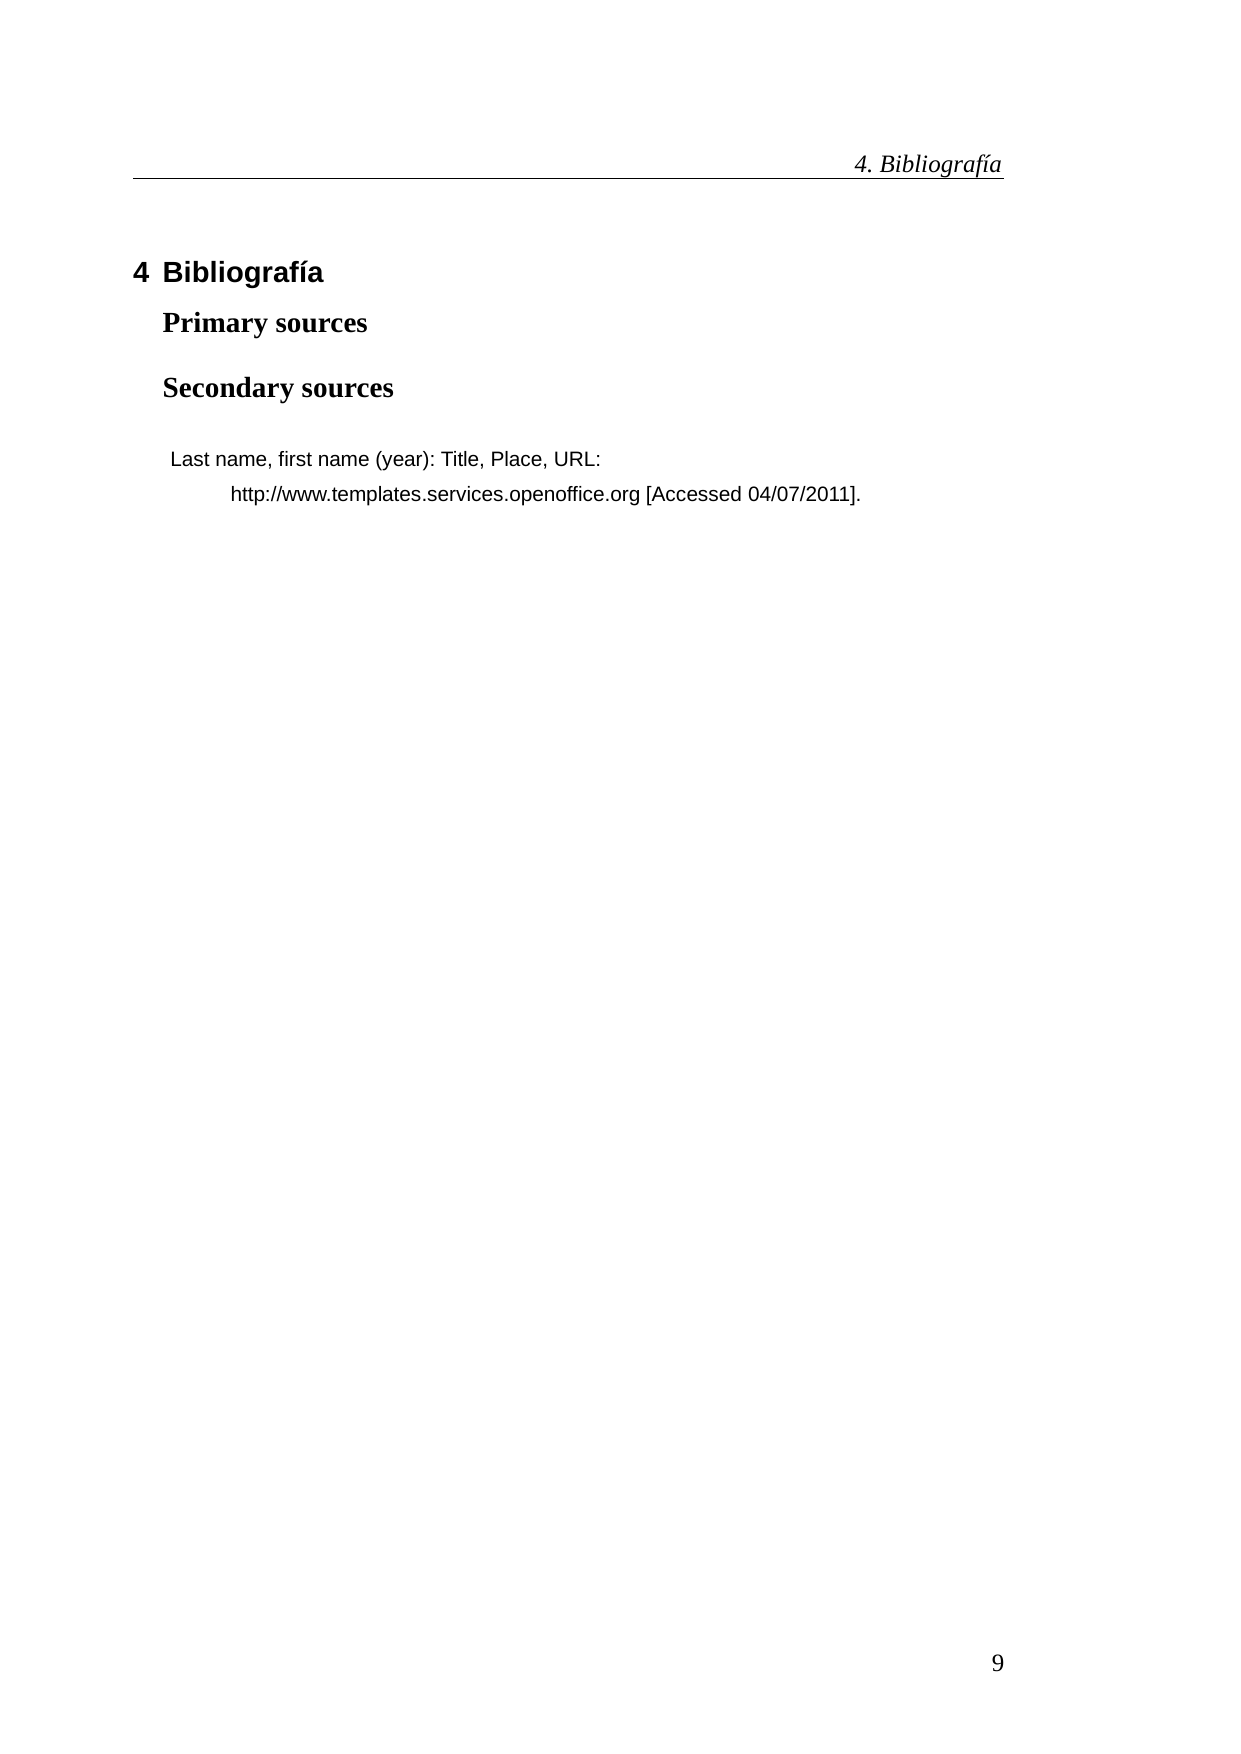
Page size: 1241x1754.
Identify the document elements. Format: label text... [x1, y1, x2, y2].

text Last name, first name (year): Title, Place, URL: http://www.templates.services.openoffice.org [Accessed 04/07/2011]. [170, 447, 1004, 506]
text Primary sources [133, 307, 1004, 339]
text Secondary sources [133, 371, 1004, 404]
subtitle Bibliografía [133, 256, 1004, 288]
